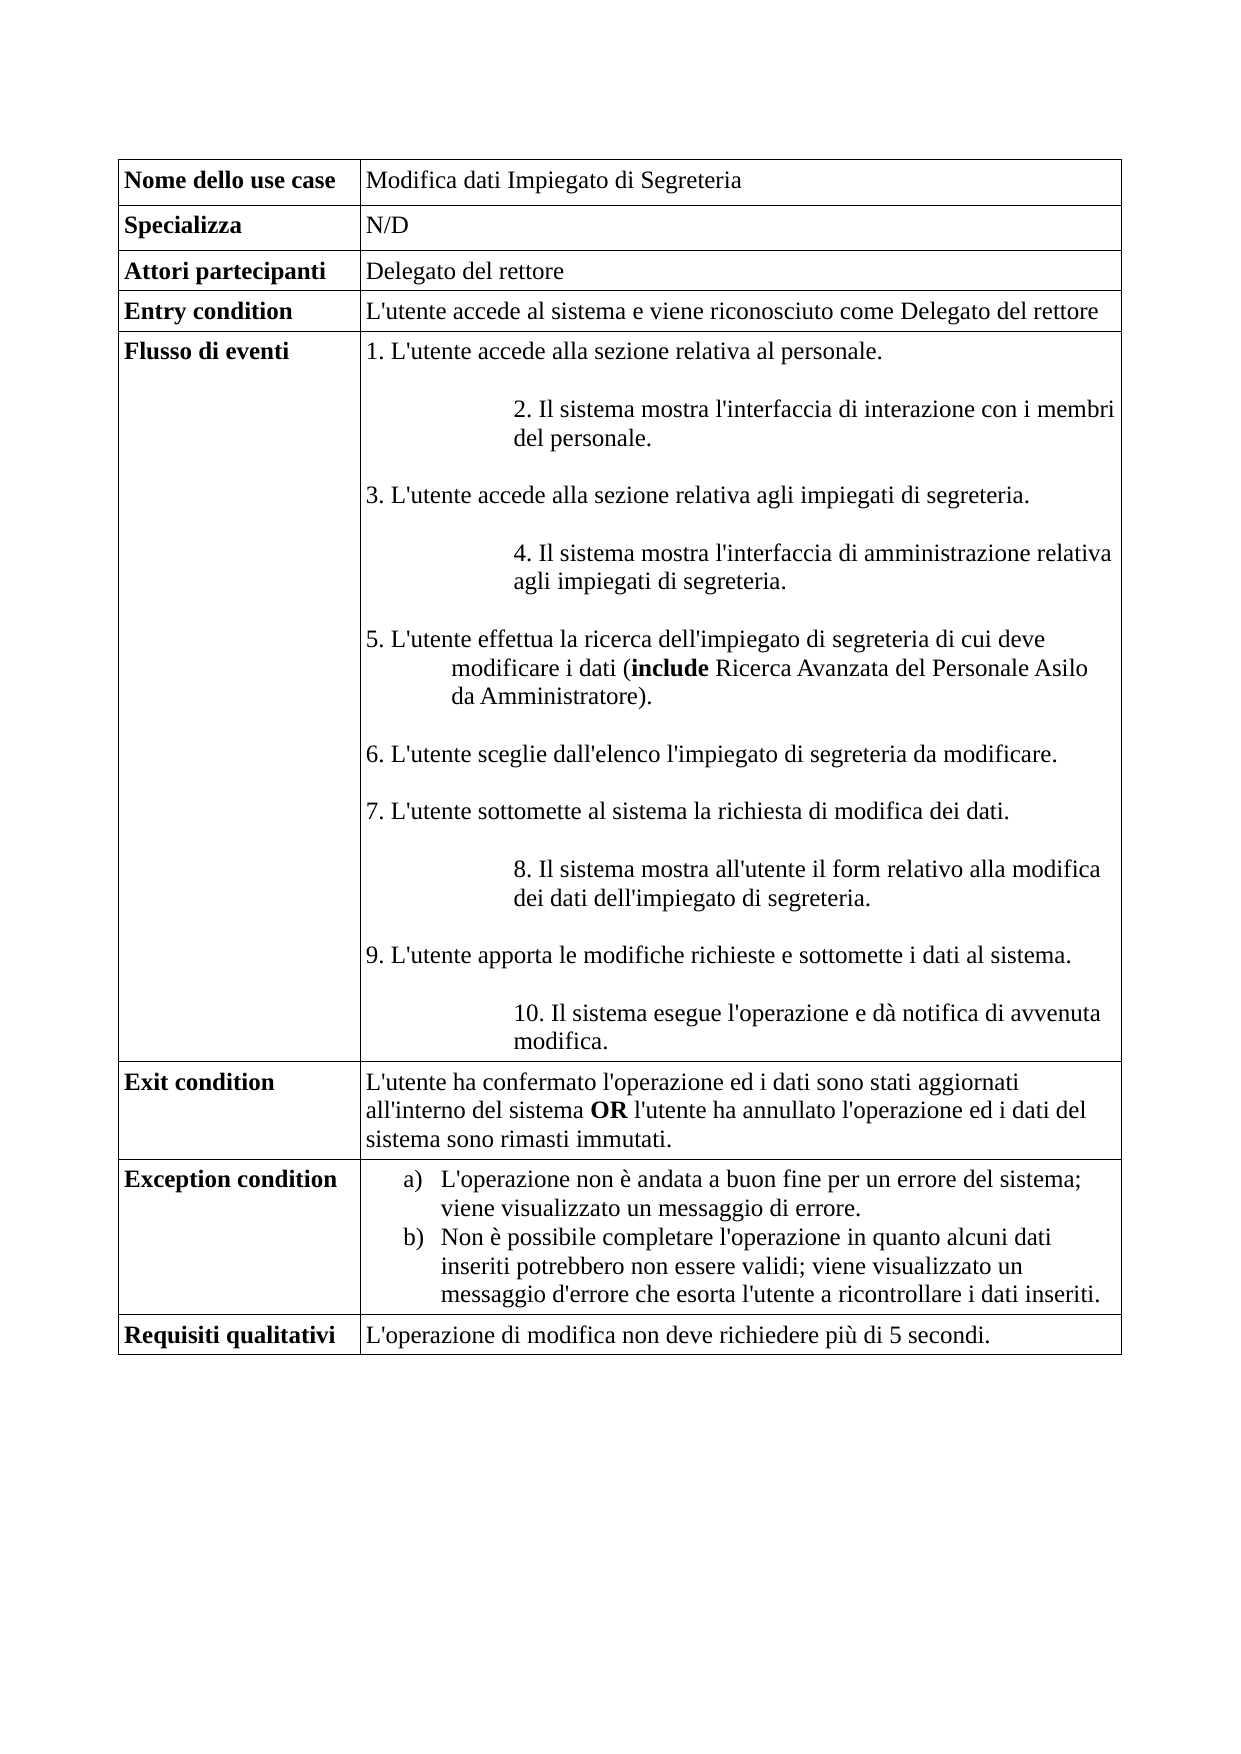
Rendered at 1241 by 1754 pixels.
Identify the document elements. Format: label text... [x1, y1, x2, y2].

table_cell Specializza [119, 206, 360, 250]
table_cell Requisiti qualitativi [119, 1315, 360, 1354]
table_cell L'operazione di modifica non deve richiedere più di 5 secondi. [361, 1315, 1121, 1354]
table_cell Flusso di eventi [119, 332, 360, 1061]
table_cell N/D [361, 206, 1121, 250]
table_cell Exit condition [119, 1062, 360, 1159]
table_cell Delegato del rettore [361, 251, 1121, 290]
table_cell Attori partecipanti [119, 251, 360, 290]
table_cell Exception condition [119, 1160, 360, 1314]
table_cell L'utente accede alla sezione relativa al personale. Il sistema mostra l'interfaccia di interazione con i membri del personale. L'utente accede alla sezione relativa agli impiegati di segreteria. Il sistema mostra l'interfaccia di amministrazione relativa agli impiegati di segreteria. L'utente effettua la ricerca dell'impiegato di segreteria di cui deve modificare i dati (include Ricerca Avanzata del Personale Asilo da Amministratore). L'utente sceglie dall'elenco l'impiegato di segreteria da modificare. L'utente sottomette al sistema la richiesta di modifica dei dati. Il sistema mostra all'utente il form relativo alla modifica dei dati dell'impiegato di segreteria. L'utente apporta le modifiche richieste e sottomette i dati al sistema. Il sistema esegue l'operazione e dà notifica di avvenuta modifica. [361, 332, 1121, 1061]
table_header Modifica dati Impiegato di Segreteria [361, 160, 1121, 205]
table_cell L'operazione non è andata a buon fine per un errore del sistema; viene visualizzato un messaggio di errore. Non è possibile completare l'operazione in quanto alcuni dati inseriti potrebbero non essere validi; viene visualizzato un messaggio d'errore che esorta l'utente a ricontrollare i dati inseriti. [361, 1160, 1121, 1314]
table_cell Entry condition [119, 291, 360, 331]
table_cell L'utente accede al sistema e viene riconosciuto come Delegato del rettore [361, 291, 1121, 331]
table_header Nome dello use case [119, 160, 360, 205]
table_cell L'utente ha confermato l'operazione ed i dati sono stati aggiornati all'interno del sistema OR l'utente ha annullato l'operazione ed i dati del sistema sono rimasti immutati. [361, 1062, 1121, 1159]
